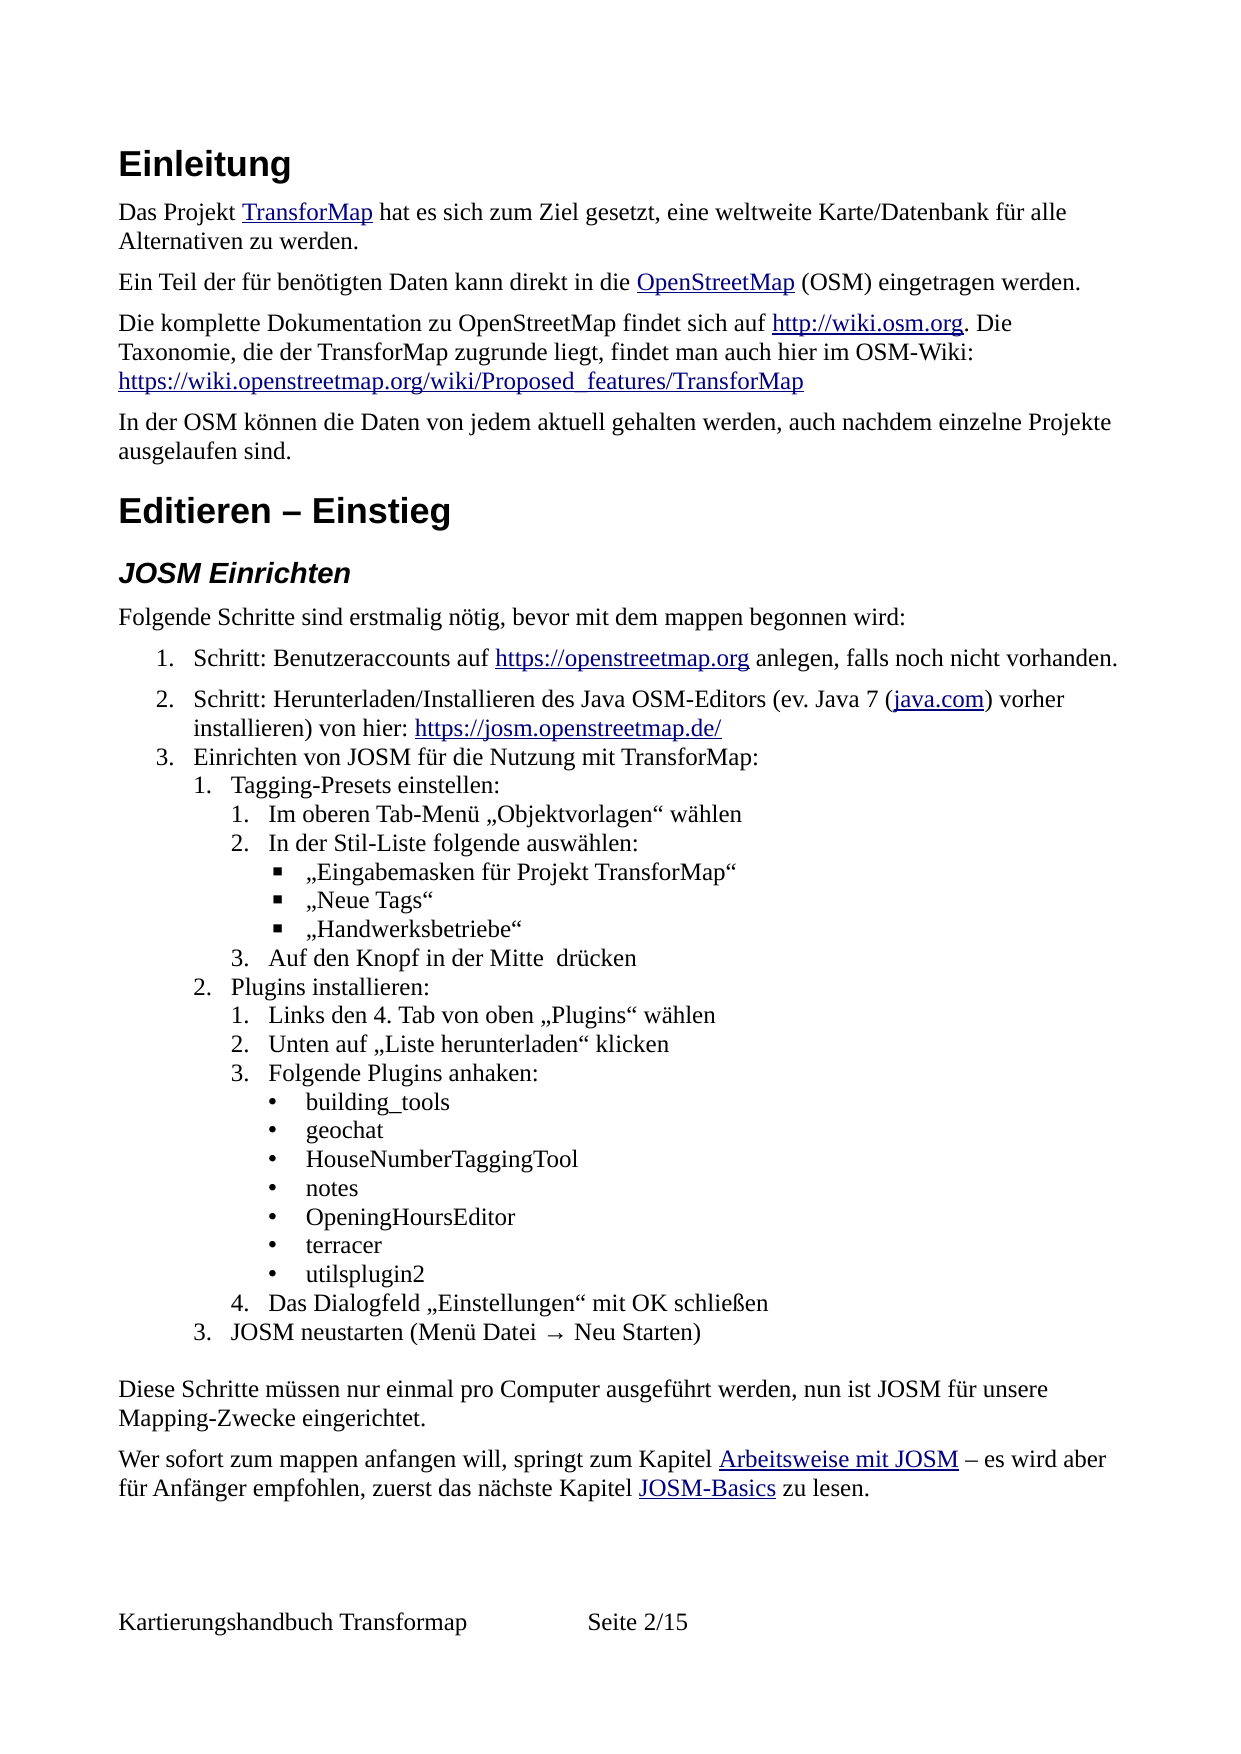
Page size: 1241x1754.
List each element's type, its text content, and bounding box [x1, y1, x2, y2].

list Schritt: Benutzeraccounts auf https://openstreetmap.org anlegen, falls noch nicht vorhanden. [156, 643, 1122, 672]
text In der OSM können die Daten von jedem aktuell gehalten werden, auch nachdem einzelne Projekte ausgelaufen sind. [118, 407, 1122, 464]
text Folgende Schritte sind erstmalig nötig, bevor mit dem mappen begonnen wird: [118, 602, 1122, 631]
list geochat [268, 1116, 1122, 1144]
list JOSM neustarten (Menü Datei → Neu Starten) [193, 1317, 1122, 1346]
list Im oberen Tab-Menü „Objektvorlagen“ wählen [231, 799, 1122, 828]
text Das Projekt TransforMap hat es sich zum Ziel gesetzt, eine weltweite Karte/Datenbank für alle Alternativen zu werden. [118, 197, 1122, 254]
list Links den 4. Tab von oben „Plugins“ wählen [231, 1001, 1122, 1029]
list „Eingabemasken für Projekt TransforMap“ [268, 857, 1122, 886]
list Das Dialogfeld „Einstellungen“ mit OK schließen [231, 1288, 1122, 1317]
subtitle Editieren – Einstieg [118, 489, 1122, 531]
text Wer sofort zum mappen anfangen will, springt zum Kapitel Arbeitsweise mit JOSM – es wird aber für Anfänger empfohlen, zuerst das nächste Kapitel JOSM-Basics zu lesen. [118, 1444, 1122, 1502]
text Diese Schritte müssen nur einmal pro Computer ausgeführt werden, nun ist JOSM für unsere Mapping-Zwecke eingerichtet. [118, 1374, 1122, 1432]
list HouseNumberTaggingTool [268, 1144, 1122, 1173]
list Einrichten von JOSM für die Nutzung mit TransforMap: [156, 742, 1122, 771]
text Die komplette Dokumentation zu OpenStreetMap findet sich auf http://wiki.osm.org. Die Taxonomie, die der TransforMap zugrunde liegt, findet man auch hier im OSM-Wiki: https://wiki.openstreetmap.org/wiki/Proposed_features/TransforMap [118, 308, 1122, 394]
list notes [268, 1173, 1122, 1202]
list OpeningHoursEditor [268, 1202, 1122, 1231]
list Plugins installieren: [193, 972, 1122, 1001]
list Auf den Knopf in der Mitte drücken [231, 943, 1122, 972]
list Unten auf „Liste herunterladen“ klicken [231, 1029, 1122, 1058]
list utilsplugin2 [268, 1259, 1122, 1288]
list terracer [268, 1231, 1122, 1259]
text Ein Teil der für benötigten Daten kann direkt in die OpenStreetMap (OSM) eingetragen werden. [118, 267, 1122, 296]
list building_tools [268, 1087, 1122, 1116]
list Folgende Plugins anhaken: [231, 1058, 1122, 1087]
list In der Stil-Liste folgende auswählen: [231, 828, 1122, 857]
subtitle JOSM Einrichten [118, 556, 1122, 589]
list „Neue Tags“ [268, 886, 1122, 914]
list Tagging-Presets einstellen: [193, 771, 1122, 799]
subtitle Einleitung [118, 143, 1122, 184]
list Schritt: Herunterladen/Installieren des Java OSM-Editors (ev. Java 7 (java.com) vorher installieren) von hier: https://josm.openstreetmap.de/ [156, 684, 1122, 742]
list „Handwerksbetriebe“ [268, 914, 1122, 943]
